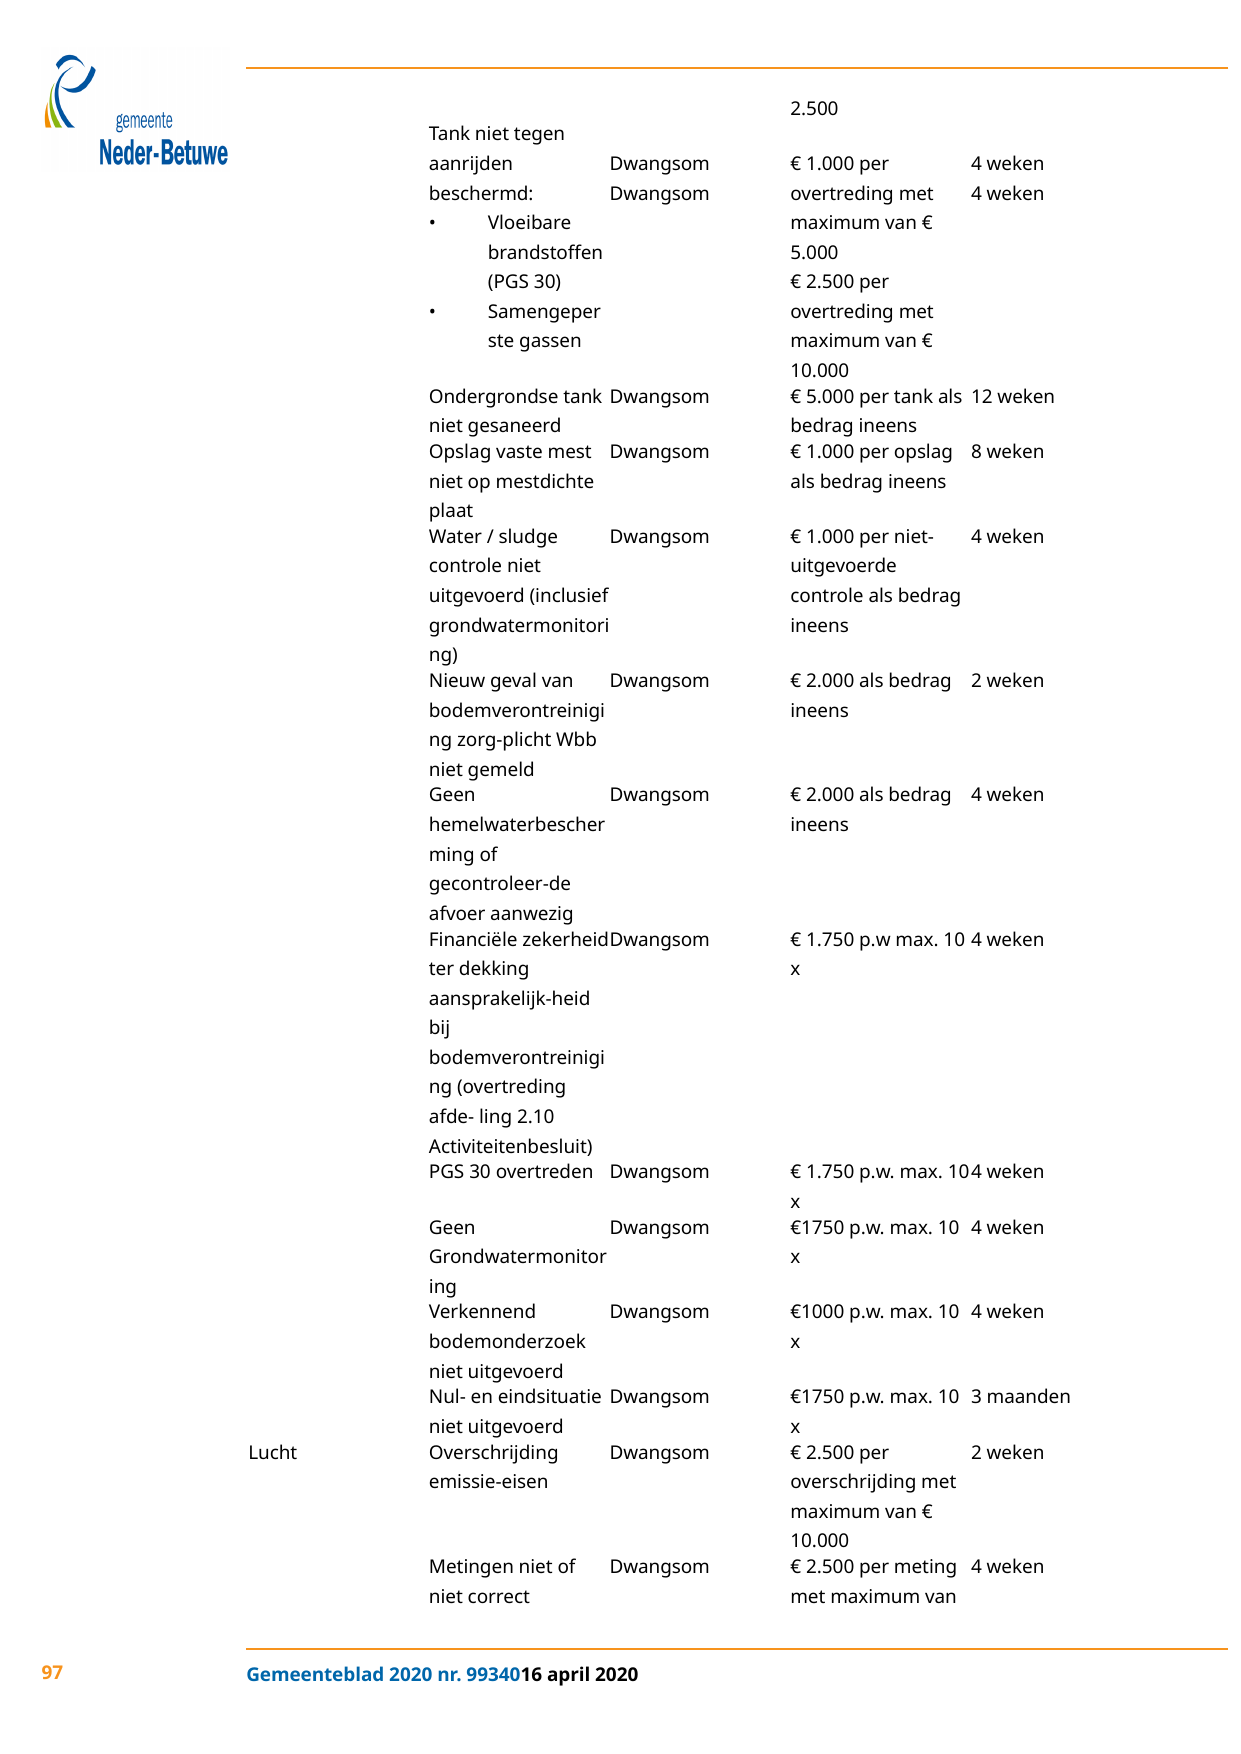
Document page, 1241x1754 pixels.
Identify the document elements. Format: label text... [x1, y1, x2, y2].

table_cell € 1.000 per overtreding met maximum van € 5.000 € 2.500 per overtreding met maximum van € 10.000 [790, 121, 971, 383]
table_cell € 2.500 per meting met maximum van [790, 1554, 971, 1609]
table_cell 4 weken [971, 523, 1152, 667]
table_cell 4 weken [971, 926, 1152, 1158]
table_cell Dwangsom [609, 782, 790, 926]
table_cell Water / sludge controle niet uitgevoerd (inclusief grondwatermonitoring) [429, 523, 609, 667]
table_cell € 2.000 als bedrag ineens [790, 782, 971, 926]
table_cell Nieuw geval van bodemverontreiniging zorg-plicht Wbb niet gemeld [429, 667, 609, 782]
table_cell € 2.000 als bedrag ineens [790, 667, 971, 782]
table_cell Dwangsom [609, 1384, 790, 1439]
table_cell 2 weken [971, 1439, 1152, 1553]
table_cell Tank niet tegen aanrijden beschermd: Vloeibare brandstoffen (PGS 30) Samengeperste gassen [429, 121, 609, 383]
table_cell Geen Grondwatermonitoring [429, 1214, 609, 1299]
table_cell 2 weken [971, 667, 1152, 782]
table_cell [609, 95, 790, 121]
table_cell € 1.000 per opslag als bedrag ineens [790, 438, 971, 523]
table_cell Ondergrondse tank niet gesaneerd [429, 383, 609, 438]
table_cell Overschrijding emissie-eisen [429, 1439, 609, 1553]
table_cell Dwangsom [609, 926, 790, 1158]
table_cell Dwangsom [609, 1439, 790, 1553]
table_cell Dwangsom [609, 1214, 790, 1299]
table_cell € 2.500 per overschrijding met maximum van € 10.000 [790, 1439, 971, 1553]
table_cell 8 weken [971, 438, 1152, 523]
table_cell [429, 95, 609, 121]
table_cell 4 weken [971, 1299, 1152, 1384]
table_cell Dwangsom [609, 523, 790, 667]
table_cell Dwangsom Dwangsom [609, 121, 790, 383]
table_cell €1750 p.w. max. 10 x [790, 1384, 971, 1439]
table_cell PGS 30 overtreden [429, 1159, 609, 1214]
table_cell Dwangsom [609, 667, 790, 782]
table_cell Dwangsom [609, 1554, 790, 1609]
table_cell [971, 95, 1152, 121]
table_cell Lucht [248, 1439, 429, 1609]
table_cell Dwangsom [609, 438, 790, 523]
table_cell € 1.000 per niet- uitgevoerde controle als bedrag ineens [790, 523, 971, 667]
table_cell [248, 1214, 429, 1439]
table_cell Opslag vaste mest niet op mestdichte plaat [429, 438, 609, 523]
table_cell Financiële zekerheid ter dekking aansprakelijk-heid bij bodemverontreiniging (overtreding afde- ling 2.10 Activiteitenbesluit) [429, 926, 609, 1158]
table_cell € 1.750 p.w max. 10 x [790, 926, 971, 1158]
table_cell [248, 95, 429, 1158]
table_cell [248, 1159, 429, 1214]
table_cell Geen hemelwaterbescherming of gecontroleer-de afvoer aanwezig [429, 782, 609, 926]
table_cell € 1.750 p.w. max. 10 x [790, 1159, 971, 1214]
table_cell 3 maanden [971, 1384, 1152, 1439]
table_cell € 5.000 per tank als bedrag ineens [790, 383, 971, 438]
table_cell Verkennend bodemonderzoek niet uitgevoerd [429, 1299, 609, 1384]
table_cell 4 weken 4 weken [971, 121, 1152, 383]
table_cell 4 weken [971, 1159, 1152, 1214]
table_cell Nul- en eindsituatie niet uitgevoerd [429, 1384, 609, 1439]
table_cell Dwangsom [609, 1159, 790, 1214]
picture [41, 47, 231, 172]
table_cell Dwangsom [609, 1299, 790, 1384]
table_cell 12 weken [971, 383, 1152, 438]
table_cell 4 weken [971, 1214, 1152, 1299]
table_cell 4 weken [971, 782, 1152, 926]
table_cell Metingen niet of niet correct [429, 1554, 609, 1609]
table_cell 2.500 [790, 95, 971, 121]
table_cell 4 weken [971, 1554, 1152, 1609]
table_cell €1000 p.w. max. 10 x [790, 1299, 971, 1384]
table_cell €1750 p.w. max. 10 x [790, 1214, 971, 1299]
table_cell Dwangsom [609, 383, 790, 438]
